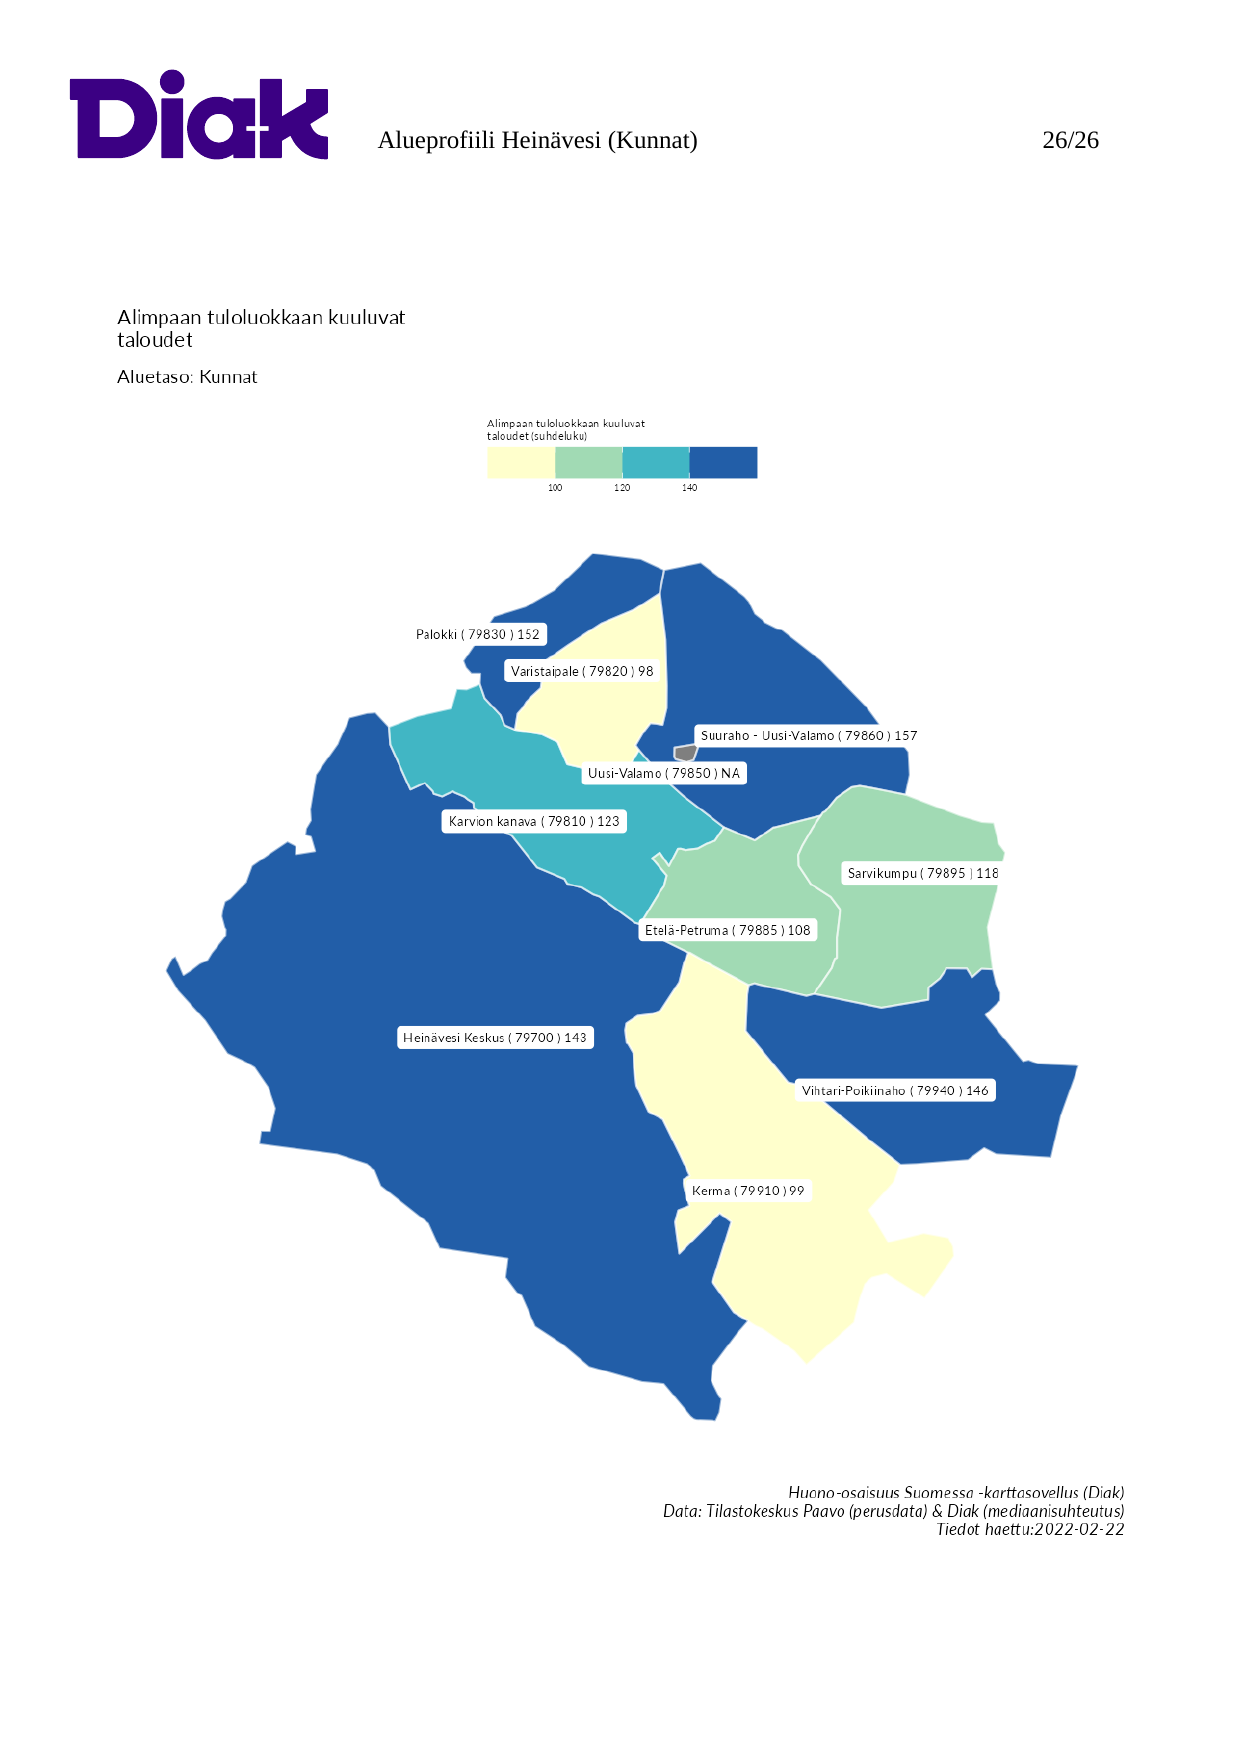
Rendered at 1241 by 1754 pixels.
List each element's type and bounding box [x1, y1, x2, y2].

picture [61, 196, 1179, 1651]
